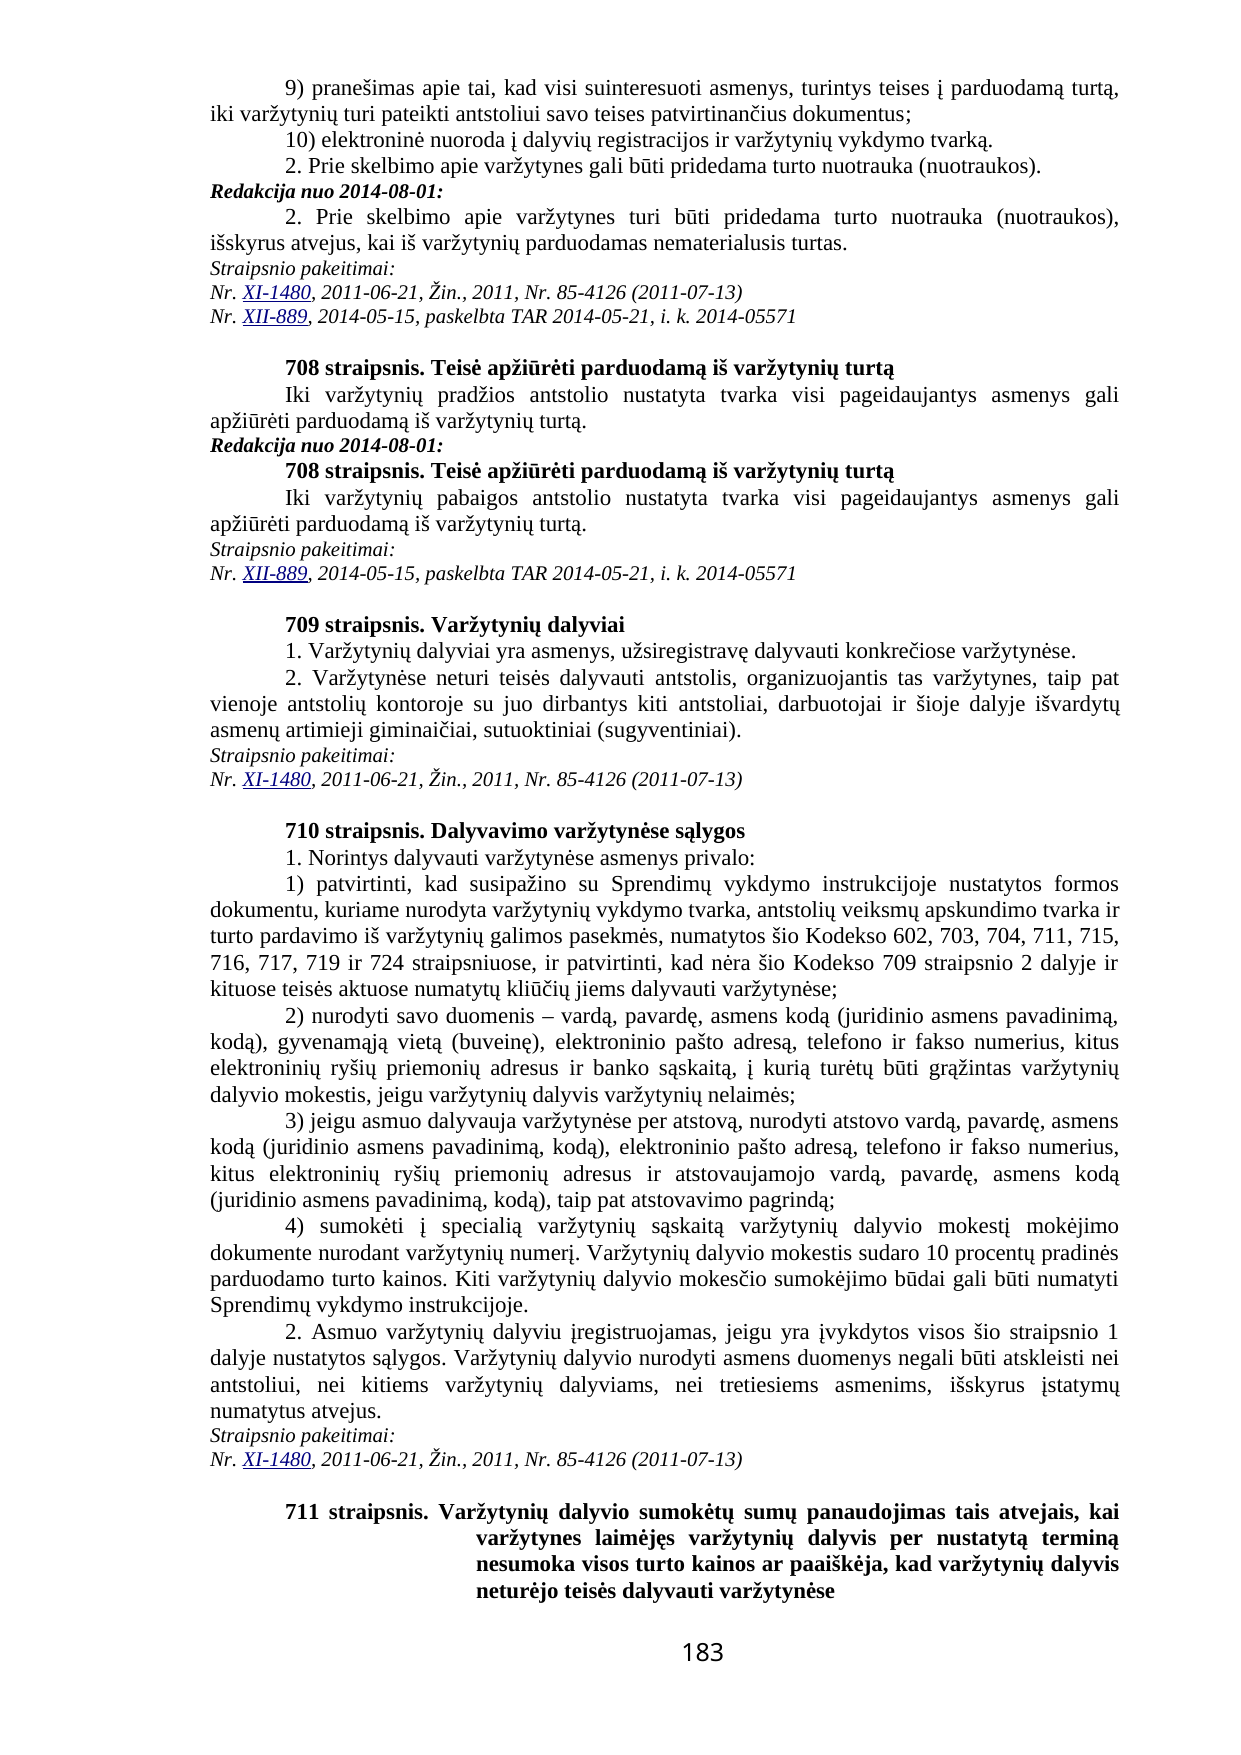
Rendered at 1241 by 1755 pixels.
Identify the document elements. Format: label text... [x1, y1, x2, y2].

text Redakcija nuo 2014-08-01: [210, 179, 1120, 203]
text 711 straipsnis. Varžytynių dalyvio sumokėtų sumų panaudojimas tais atvejais, kai varžytynes laimėjęs varžytynių dalyvis per nustatytą terminą nesumoka visos turto kainos ar paaiškėja, kad varžytynių dalyvis neturėjo teisės dalyvauti varžytynėse [285, 1498, 1120, 1603]
text Straipsnio pakeitimai: [210, 743, 1120, 767]
text 2. Asmuo varžytynių dalyviu įregistruojamas, jeigu yra įvykdytos visos šio straipsnio 1 dalyje nustatytos sąlygos. Varžytynių dalyvio nurodyti asmens duomenys negali būti atskleisti nei antstoliui, nei kitiems varžytynių dalyviams, nei tretiesiems asmenims, išskyrus įstatymų numatytus atvejus. [210, 1318, 1120, 1423]
text Nr. XII-889, 2014-05-15, paskelbta TAR 2014-05-21, i. k. 2014-05571 [210, 561, 1120, 584]
text Iki varžytynių pradžios antstolio nustatyta tvarka visi pageidaujantys asmenys gali apžiūrėti parduodamą iš varžytynių turtą. [210, 381, 1120, 433]
text Straipsnio pakeitimai: [210, 256, 1120, 280]
text 709 straipsnis. Varžytynių dalyviai [210, 611, 1120, 637]
text Redakcija nuo 2014-08-01: [210, 433, 1120, 457]
text 2. Varžytynėse neturi teisės dalyvauti antstolis, organizuojantis tas varžytynes, taip pat vienoje antstolių kontoroje su juo dirbantys kiti antstoliai, darbuotojai ir šioje dalyje išvardytų asmenų artimieji giminaičiai, sutuoktiniai (sugyventiniai). [210, 664, 1120, 743]
text Nr. XI-1480, 2011-06-21, Žin., 2011, Nr. 85-4126 (2011-07-13) [210, 767, 1120, 791]
text 708 straipsnis. Teisė apžiūrėti parduodamą iš varžytynių turtą [210, 354, 1120, 381]
text 4) sumokėti į specialią varžytynių sąskaitą varžytynių dalyvio mokestį mokėjimo dokumente nurodant varžytynių numerį. Varžytynių dalyvio mokestis sudaro 10 procentų pradinės parduodamo turto kainos. Kiti varžytynių dalyvio mokesčio sumokėjimo būdai gali būti numatyti Sprendimų vykdymo instrukcijoje. [210, 1212, 1120, 1318]
text Iki varžytynių pabaigos antstolio nustatyta tvarka visi pageidaujantys asmenys gali apžiūrėti parduodamą iš varžytynių turtą. [210, 484, 1120, 536]
text 3) jeigu asmuo dalyvauja varžytynėse per atstovą, nurodyti atstovo vardą, pavardę, asmens kodą (juridinio asmens pavadinimą, kodą), elektroninio pašto adresą, telefono ir fakso numerius, kitus elektroninių ryšių priemonių adresus ir atstovaujamojo vardą, pavardę, asmens kodą (juridinio asmens pavadinimą, kodą), taip pat atstovavimo pagrindą; [210, 1107, 1120, 1212]
text 1. Norintys dalyvauti varžytynėse asmenys privalo: [210, 843, 1120, 870]
text 9) pranešimas apie tai, kad visi suinteresuoti asmenys, turintys teises į parduodamą turtą, iki varžytynių turi pateikti antstoliui savo teises patvirtinančius dokumentus; [210, 73, 1120, 126]
text 1. Varžytynių dalyviai yra asmenys, užsiregistravę dalyvauti konkrečiose varžytynėse. [210, 637, 1120, 664]
text Nr. XI-1480, 2011-06-21, Žin., 2011, Nr. 85-4126 (2011-07-13) [210, 280, 1120, 304]
text Straipsnio pakeitimai: [210, 536, 1120, 561]
text Straipsnio pakeitimai: [210, 1423, 1120, 1447]
text 1) patvirtinti, kad susipažino su Sprendimų vykdymo instrukcijoje nustatytos formos dokumentu, kuriame nurodyta varžytynių vykdymo tvarka, antstolių veiksmų apskundimo tvarka ir turto pardavimo iš varžytynių galimos pasekmės, numatytos šio Kodekso 602, 703, 704, 711, 715, 716, 717, 719 ir 724 straipsniuose, ir patvirtinti, kad nėra šio Kodekso 709 straipsnio 2 dalyje ir kituose teisės aktuose numatytų kliūčių jiems dalyvauti varžytynėse; [210, 870, 1120, 1002]
text 2) nurodyti savo duomenis – vardą, pavardę, asmens kodą (juridinio asmens pavadinimą, kodą), gyvenamąją vietą (buveinę), elektroninio pašto adresą, telefono ir fakso numerius, kitus elektroninių ryšių priemonių adresus ir banko sąskaitą, į kurią turėtų būti grąžintas varžytynių dalyvio mokestis, jeigu varžytynių dalyvis varžytynių nelaimės; [210, 1002, 1120, 1107]
text 10) elektroninė nuoroda į dalyvių registracijos ir varžytynių vykdymo tvarką. [210, 126, 1120, 153]
text Nr. XI-1480, 2011-06-21, Žin., 2011, Nr. 85-4126 (2011-07-13) [210, 1447, 1120, 1471]
text 710 straipsnis. Dalyvavimo varžytynėse sąlygos [210, 817, 1120, 843]
text 2. Prie skelbimo apie varžytynes turi būti pridedama turto nuotrauka (nuotraukos), išskyrus atvejus, kai iš varžytynių parduodamas nematerialusis turtas. [210, 203, 1120, 256]
text Nr. XII-889, 2014-05-15, paskelbta TAR 2014-05-21, i. k. 2014-05571 [210, 304, 1120, 328]
text 708 straipsnis. Teisė apžiūrėti parduodamą iš varžytynių turtą [210, 457, 1120, 484]
text 2. Prie skelbimo apie varžytynes gali būti pridedama turto nuotrauka (nuotraukos). [210, 153, 1120, 179]
